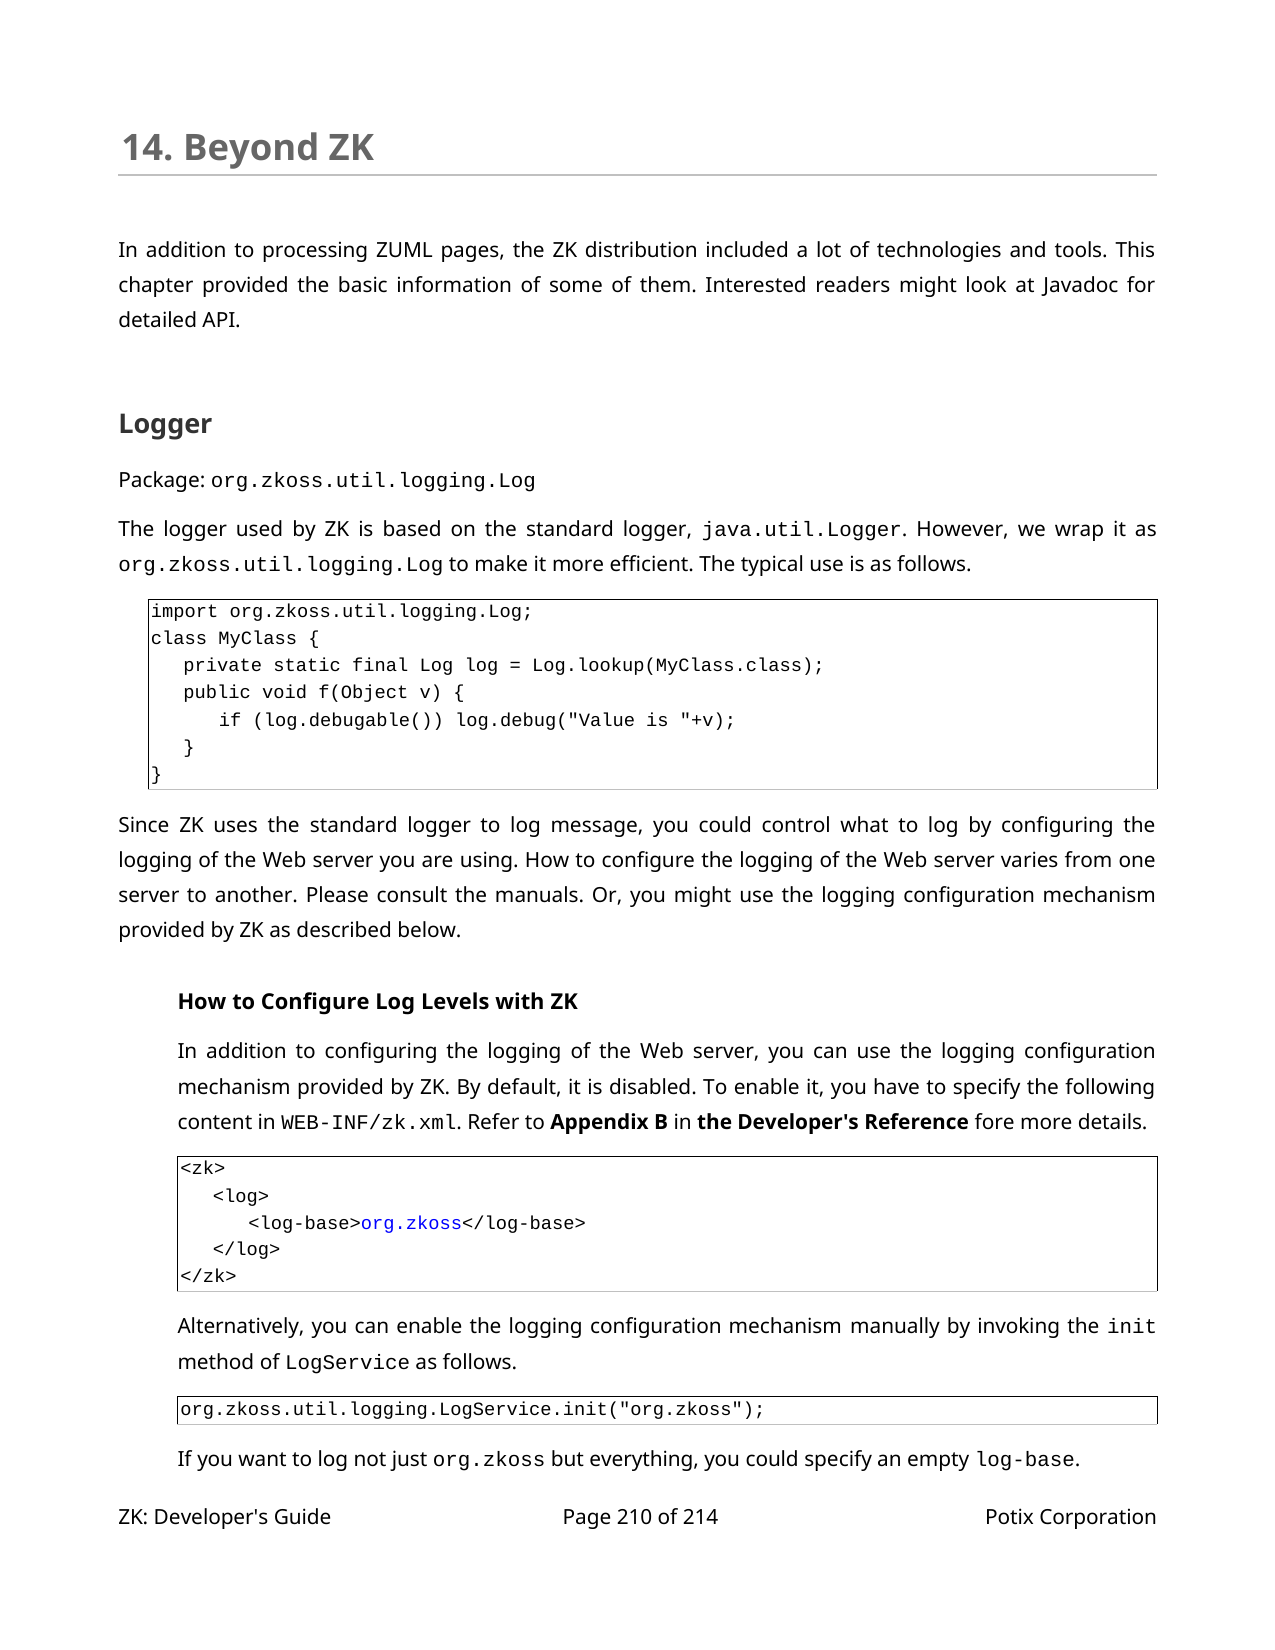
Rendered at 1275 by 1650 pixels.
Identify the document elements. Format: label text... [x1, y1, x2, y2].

text <log-base>org.zkoss</log-base> </log> </zk> [178, 1211, 1157, 1291]
subtitle How to Configure Log Levels with ZK [177, 986, 1157, 1016]
text class MyClass { [149, 626, 1157, 650]
text In addition to configuring the logging of the Web server, you can use the logging configuration mechanism provided by ZK. By default, it is disabled. To enable it, you have to specify the following content in WEB-INF/zk.xml. Refer to Appendix B in the Developer's Reference fore more details. [177, 1037, 1157, 1136]
text if (log.debugable()) log.debug("Value is "+v); [149, 707, 1157, 732]
text Alternatively, you can enable the logging configuration mechanism manually by invoking the init method of LogService as follows. [177, 1312, 1157, 1376]
text Package: org.zkoss.util.logging.Log [118, 465, 1157, 493]
text import org.zkoss.util.logging.Log; [149, 600, 1157, 623]
text public void f(Object v) { [149, 680, 1157, 704]
text } [149, 734, 1157, 759]
text <log> [178, 1183, 1157, 1208]
text <zk> [178, 1157, 1157, 1181]
text In addition to processing ZUML pages, the ZK distribution included a lot of technologies and tools. This chapter provided the basic information of some of them. Interested readers might look at Javadoc for detailed API. [118, 235, 1157, 333]
text Since ZK uses the standard logger to log message, you could control what to log by configuring the logging of the Web server you are using. How to configure the logging of the Web server varies from one server to another. Please consult the manuals. Or, you might use the logging configuration mechanism provided by ZK as described below. [118, 810, 1157, 943]
text private static final Log log = Log.lookup(MyClass.class); [149, 653, 1157, 677]
subtitle Logger [118, 404, 1157, 441]
text The logger used by ZK is based on the standard logger, java.util.Logger. However, we wrap it as org.zkoss.util.logging.Log to make it more efficient. The typical use is as follows. [118, 514, 1157, 578]
subtitle 14. Beyond ZK [118, 118, 1157, 174]
text If you want to log not just org.zkoss but everything, you could specify an empty log-base. [177, 1444, 1157, 1473]
text org.zkoss.util.logging.LogService.init("org.zkoss"); [178, 1397, 1157, 1424]
text } [149, 762, 1157, 789]
